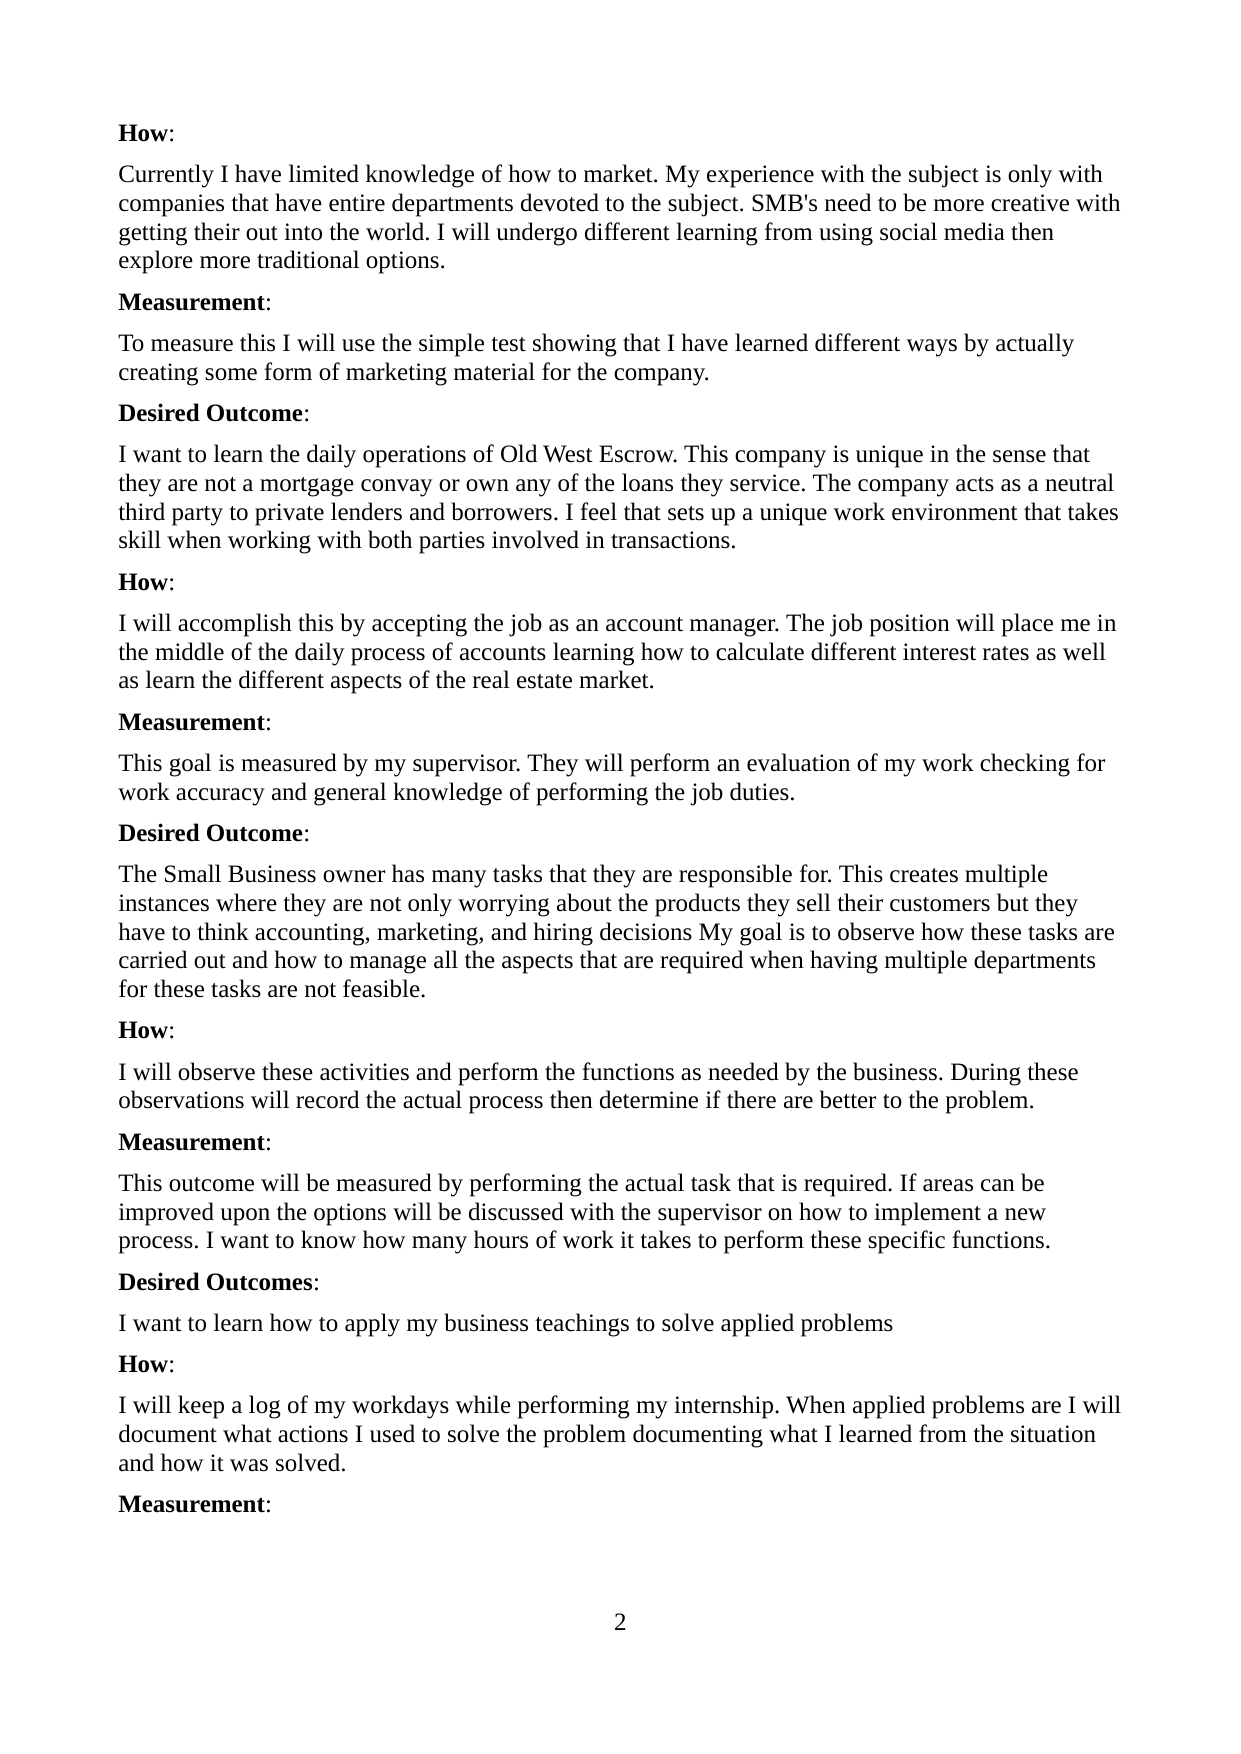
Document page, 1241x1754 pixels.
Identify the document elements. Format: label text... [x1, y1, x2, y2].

text How: [118, 1016, 1122, 1044]
text I want to learn the daily operations of Old West Escrow. This company is unique in the sense that they are not a mortgage convay or own any of the loans they service. The company acts as a neutral third party to private lenders and borrowers. I feel that sets up a unique work environment that takes skill when working with both parties involved in transactions. [118, 439, 1122, 554]
text Desired Outcome: [118, 818, 1122, 847]
text Measurement: [118, 287, 1122, 316]
text I will keep a log of my workdays while performing my internship. When applied problems are I will document what actions I used to solve the problem documenting what I learned from the situation and how it was solved. [118, 1391, 1122, 1477]
text Measurement: [118, 707, 1122, 736]
text How: [118, 567, 1122, 596]
text I will observe these activities and perform the functions as needed by the business. During these observations will record the actual process then determine if there are better to the problem. [118, 1057, 1122, 1114]
text Currently I have limited knowledge of how to market. My experience with the subject is only with companies that have entire departments devoted to the subject. SMB's need to be more creative with getting their out into the world. I will undergo different learning from using social media then explore more traditional options. [118, 159, 1122, 274]
text This outcome will be measured by performing the actual task that is required. If areas can be improved upon the options will be discussed with the supervisor on how to implement a new process. I want to know how many hours of work it takes to perform these specific functions. [118, 1168, 1122, 1254]
text To measure this I will use the simple test showing that I have learned different ways by actually creating some form of marketing material for the company. [118, 328, 1122, 386]
text Desired Outcomes: [118, 1267, 1122, 1296]
text Desired Outcome: [118, 398, 1122, 427]
text How: [118, 1349, 1122, 1378]
text I will accomplish this by accepting the job as an account manager. The job position will place me in the middle of the daily process of accounts learning how to calculate different interest rates as well as learn the different aspects of the real estate market. [118, 608, 1122, 694]
text Measurement: [118, 1127, 1122, 1156]
text Measurement: [118, 1489, 1122, 1518]
text How: [118, 118, 1122, 147]
text This goal is measured by my supervisor. They will perform an evaluation of my work checking for work accuracy and general knowledge of performing the job duties. [118, 748, 1122, 806]
text The Small Business owner has many tasks that they are responsible for. This creates multiple instances where they are not only worrying about the products they sell their customers but they have to think accounting, marketing, and hiring decisions My goal is to observe how these tasks are carried out and how to manage all the aspects that are required when having multiple departments for these tasks are not feasible. [118, 859, 1122, 1003]
text I want to learn how to apply my business teachings to solve applied problems [118, 1308, 1122, 1337]
